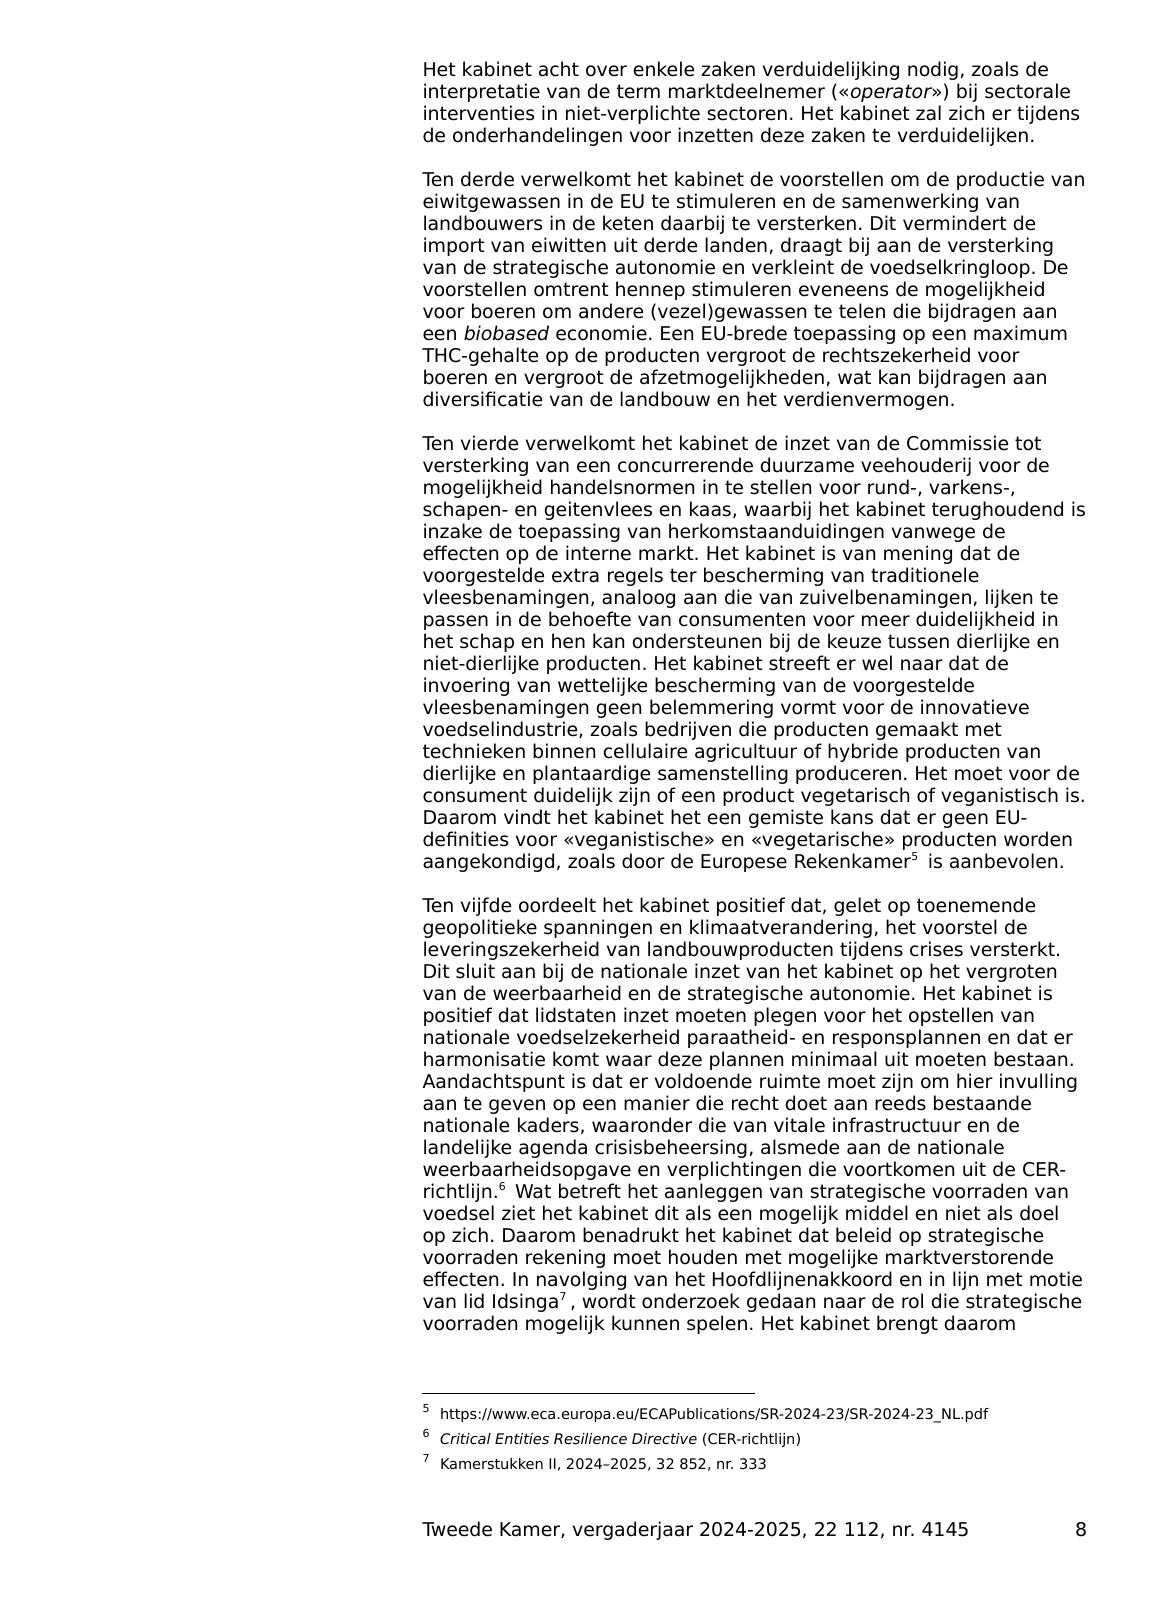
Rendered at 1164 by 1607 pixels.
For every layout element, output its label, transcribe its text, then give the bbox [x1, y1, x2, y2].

text Ten vierde verwelkomt het kabinet de inzet van de Commissie tot versterking van een concurrerende duurzame veehouderij voor de mogelijkheid handelsnormen in te stellen voor rund-, varkens-, schapen- en geitenvlees en kaas, waarbij het kabinet terughoudend is inzake de toepassing van herkomstaanduidingen vanwege de effecten op de interne markt. Het kabinet is van mening dat de voorgestelde extra regels ter bescherming van traditionele vleesbenamingen, analoog aan die van zuivelbenamingen, lijken te passen in de behoefte van consumenten voor meer duidelijkheid in het schap en hen kan ondersteunen bij de keuze tussen dierlijke en niet-dierlijke producten. Het kabinet streeft er wel naar dat de invoering van wettelijke bescherming van de voorgestelde vleesbenamingen geen belemmering vormt voor de innovatieve voedselindustrie, zoals bedrijven die producten gemaakt met technieken binnen cellulaire agricultuur of hybride producten van dierlijke en plantaardige samenstelling produceren. Het moet voor de consument duidelijk zijn of een product vegetarisch of veganistisch is. Daarom vindt het kabinet het een gemiste kans dat er geen EU-definities voor «veganistische» en «vegetarische» producten worden aangekondigd, zoals door de Europese Rekenkamer is aanbevolen. [422, 433, 1087, 873]
text Critical Entities Resilience Directive (CER-richtlijn) [422, 1427, 1087, 1449]
text Ten derde verwelkomt het kabinet de voorstellen om de productie van eiwitgewassen in de EU te stimuleren en de samenwerking van landbouwers in de keten daarbij te versterken. Dit vermindert de import van eiwitten uit derde landen, draagt bij aan de versterking van de strategische autonomie en verkleint de voedselkringloop. De voorstellen omtrent hennep stimuleren eveneens de mogelijkheid voor boeren om andere (vezel)gewassen te telen die bijdragen aan een biobased economie. Een EU-brede toepassing op een maximum THC-gehalte op de producten vergroot de rechtszekerheid voor boeren en vergroot de afzetmogelijkheden, wat kan bijdragen aan diversificatie van de landbouw en het verdienvermogen. [422, 169, 1087, 411]
text Ten vijfde oordeelt het kabinet positief dat, gelet op toenemende geopolitieke spanningen en klimaatverandering, het voorstel de leveringszekerheid van landbouwproducten tijdens crises versterkt. Dit sluit aan bij de nationale inzet van het kabinet op het vergroten van de weerbaarheid en de strategische autonomie. Het kabinet is positief dat lidstaten inzet moeten plegen voor het opstellen van nationale voedselzekerheid paraatheid- en responsplannen en dat er harmonisatie komt waar deze plannen minimaal uit moeten bestaan. Aandachtspunt is dat er voldoende ruimte moet zijn om hier invulling aan te geven op een manier die recht doet aan reeds bestaande nationale kaders, waaronder die van vitale infrastructuur en de landelijke agenda crisisbeheersing, alsmede aan de nationale weerbaarheidsopgave en verplichtingen die voortkomen uit de CER-richtlijn. Wat betreft het aanleggen van strategische voorraden van voedsel ziet het kabinet dit als een mogelijk middel en niet als doel op zich. Daarom benadrukt het kabinet dat beleid op strategische voorraden rekening moet houden met mogelijke marktverstorende effecten. In navolging van het Hoofdlijnenakkoord en in lijn met motie van lid Idsinga, wordt onderzoek gedaan naar de rol die strategische voorraden mogelijk kunnen spelen. Het kabinet brengt daarom [422, 895, 1087, 1334]
text https://www.eca.europa.eu/ECAPublications/SR-2024-23/SR-2024-23_NL.pdf [422, 1402, 1087, 1424]
text Het kabinet acht over enkele zaken verduidelijking nodig, zoals de interpretatie van de term marktdeelnemer («operator») bij sectorale interventies in niet-verplichte sectoren. Het kabinet zal zich er tijdens de onderhandelingen voor inzetten deze zaken te verduidelijken. [422, 59, 1087, 147]
text Kamerstukken II, 2024–2025, 32 852, nr. 333 [422, 1452, 1087, 1474]
